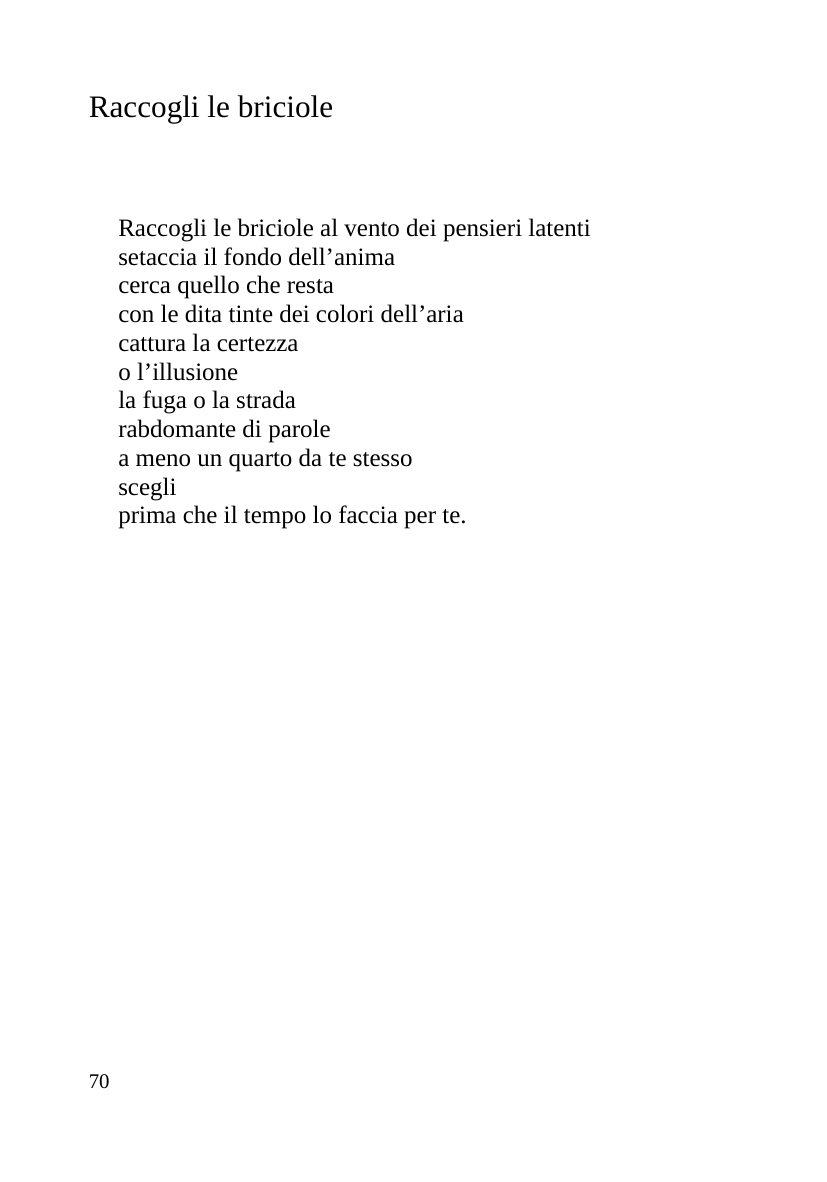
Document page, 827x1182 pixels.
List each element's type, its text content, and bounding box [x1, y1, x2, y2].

text Raccogli le briciole al vento dei pensieri latenti [88, 213, 738, 242]
text prima che il tempo lo faccia per te. [88, 501, 738, 529]
text setaccia il fondo dell’anima [88, 242, 738, 271]
text cerca quello che resta [88, 271, 738, 299]
subtitle Raccogli le briciole [88, 88, 738, 124]
text o l’illusione [88, 357, 738, 386]
text cattura la certezza [88, 328, 738, 357]
text a meno un quarto da te stesso [88, 443, 738, 472]
text scegli [88, 472, 738, 501]
text la fuga o la strada [88, 386, 738, 414]
text con le dita tinte dei colori dell’aria [88, 299, 738, 328]
text rabdomante di parole [88, 414, 738, 443]
